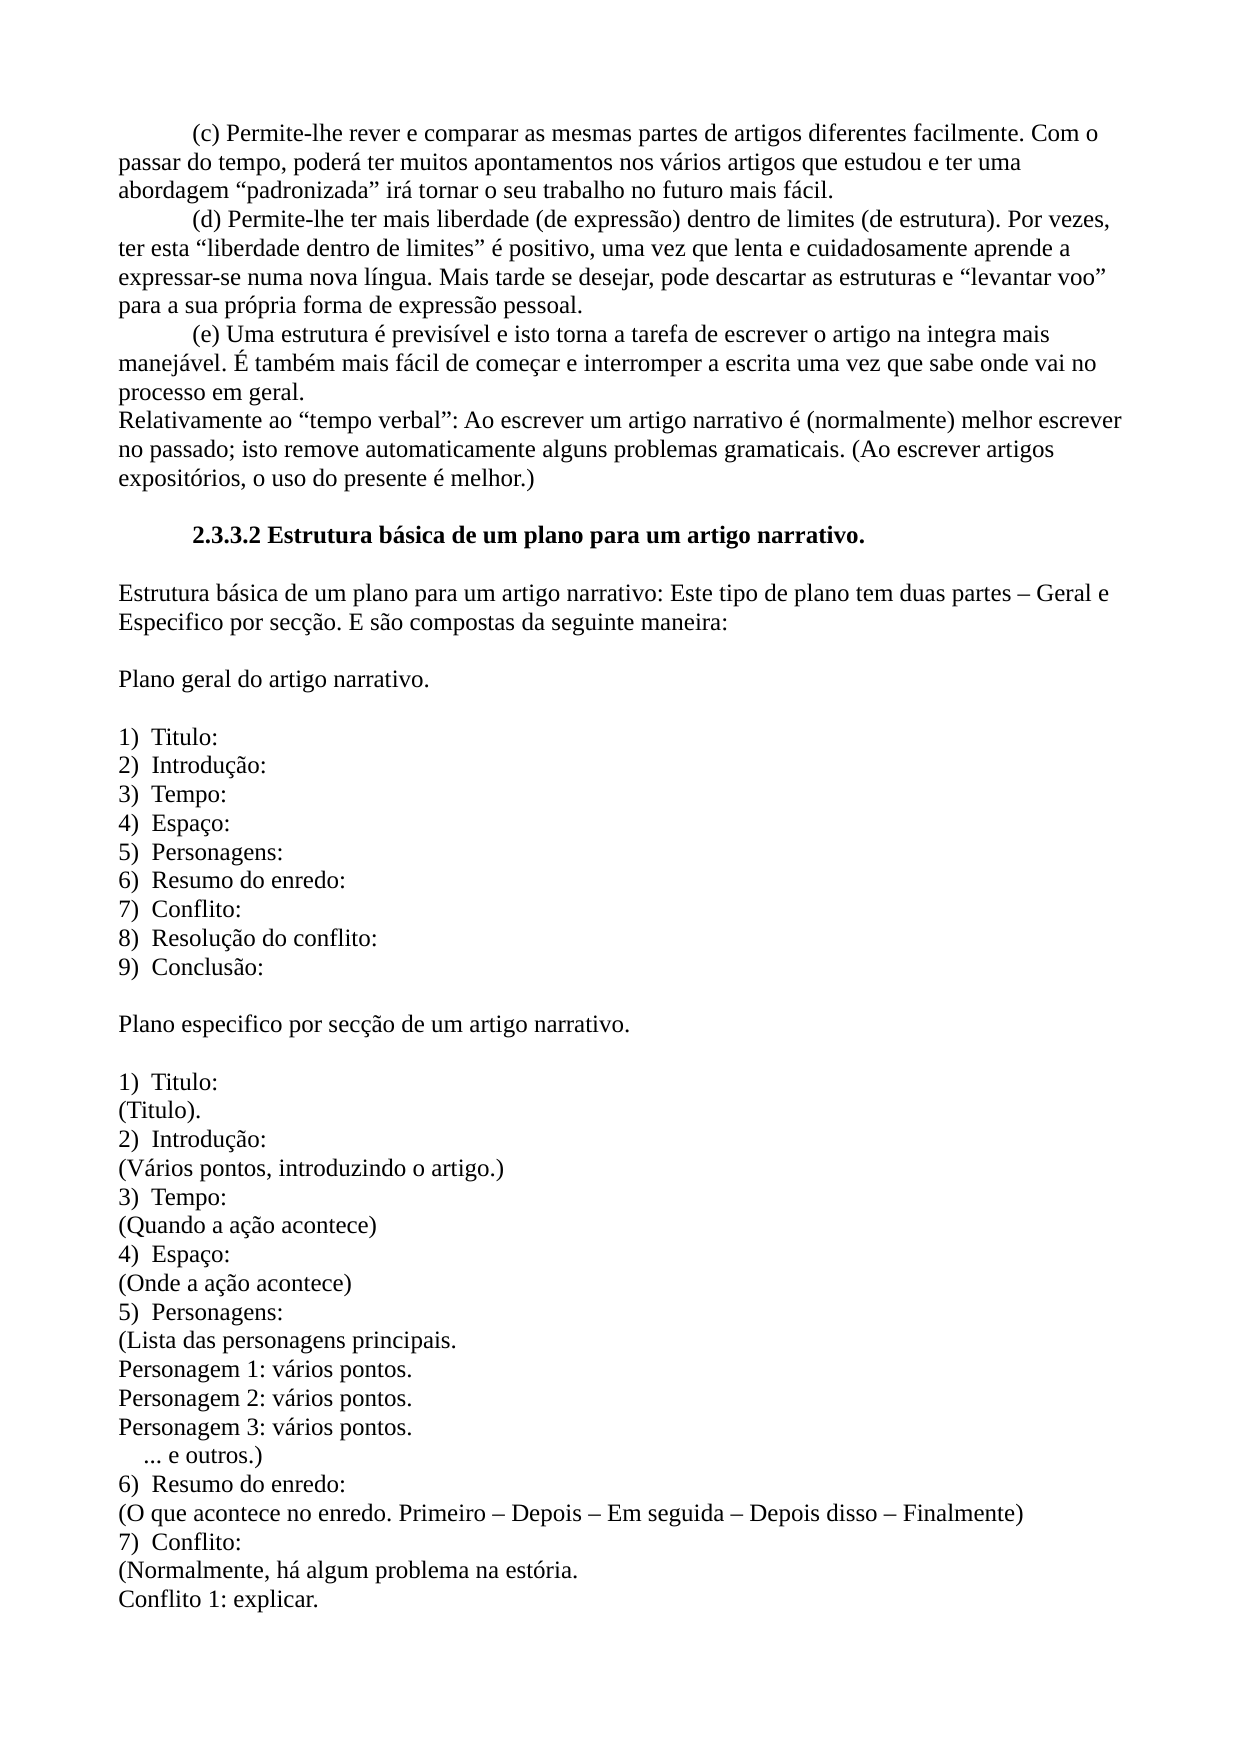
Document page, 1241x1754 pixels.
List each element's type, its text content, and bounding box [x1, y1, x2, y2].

text (e) Uma estrutura é previsível e isto torna a tarefa de escrever o artigo na integra mais manejável. É também mais fácil de começar e interromper a escrita uma vez que sabe onde vai no processo em geral. [118, 319, 1122, 406]
text Estrutura básica de um plano para um artigo narrativo: Este tipo de plano tem duas partes – Geral e Especifico por secção. E são compostas da seguinte maneira: Plano geral do artigo narrativo. 1) Titulo: 2) Introdução: 3) Tempo: 4) Espaço: 5) Personagens: 6) Resumo do enredo: 7) Conflito: 8) Resolução do conflito: 9) Conclusão: Plano especifico por secção de um artigo narrativo. 1) Titulo: (Titulo). 2) Introdução: (Vários pontos, introduzindo o artigo.) 3) Tempo: (Quando a ação acontece) 4) Espaço: (Onde a ação acontece) 5) Personagens: (Lista das personagens principais. Personagem 1: vários pontos. Personagem 2: vários pontos. Personagem 3: vários pontos. ... e outros.) 6) Resumo do enredo: (O que acontece no enredo. Primeiro – Depois – Em seguida – Depois disso – Finalmente) 7) Conflito: (Normalmente, há algum problema na estória. Conflito 1: explicar. [118, 578, 1122, 1613]
text (c) Permite-lhe rever e comparar as mesmas partes de artigos diferentes facilmente. Com o passar do tempo, poderá ter muitos apontamentos nos vários artigos que estudou e ter uma abordagem “padronizada” irá tornar o seu trabalho no futuro mais fácil. [118, 118, 1122, 204]
text (d) Permite-lhe ter mais liberdade (de expressão) dentro de limites (de estrutura). Por vezes, ter esta “liberdade dentro de limites” é positivo, uma vez que lenta e cuidadosamente aprende a expressar-se numa nova língua. Mais tarde se desejar, pode descartar as estruturas e “levantar voo” para a sua própria forma de expressão pessoal. [118, 204, 1122, 319]
text 2.3.3.2 Estrutura básica de um plano para um artigo narrativo. [118, 521, 1122, 549]
text Relativamente ao “tempo verbal”: Ao escrever um artigo narrativo é (normalmente) melhor escrever no passado; isto remove automaticamente alguns problemas gramaticais. (Ao escrever artigos expositórios, o uso do presente é melhor.) [118, 406, 1122, 492]
